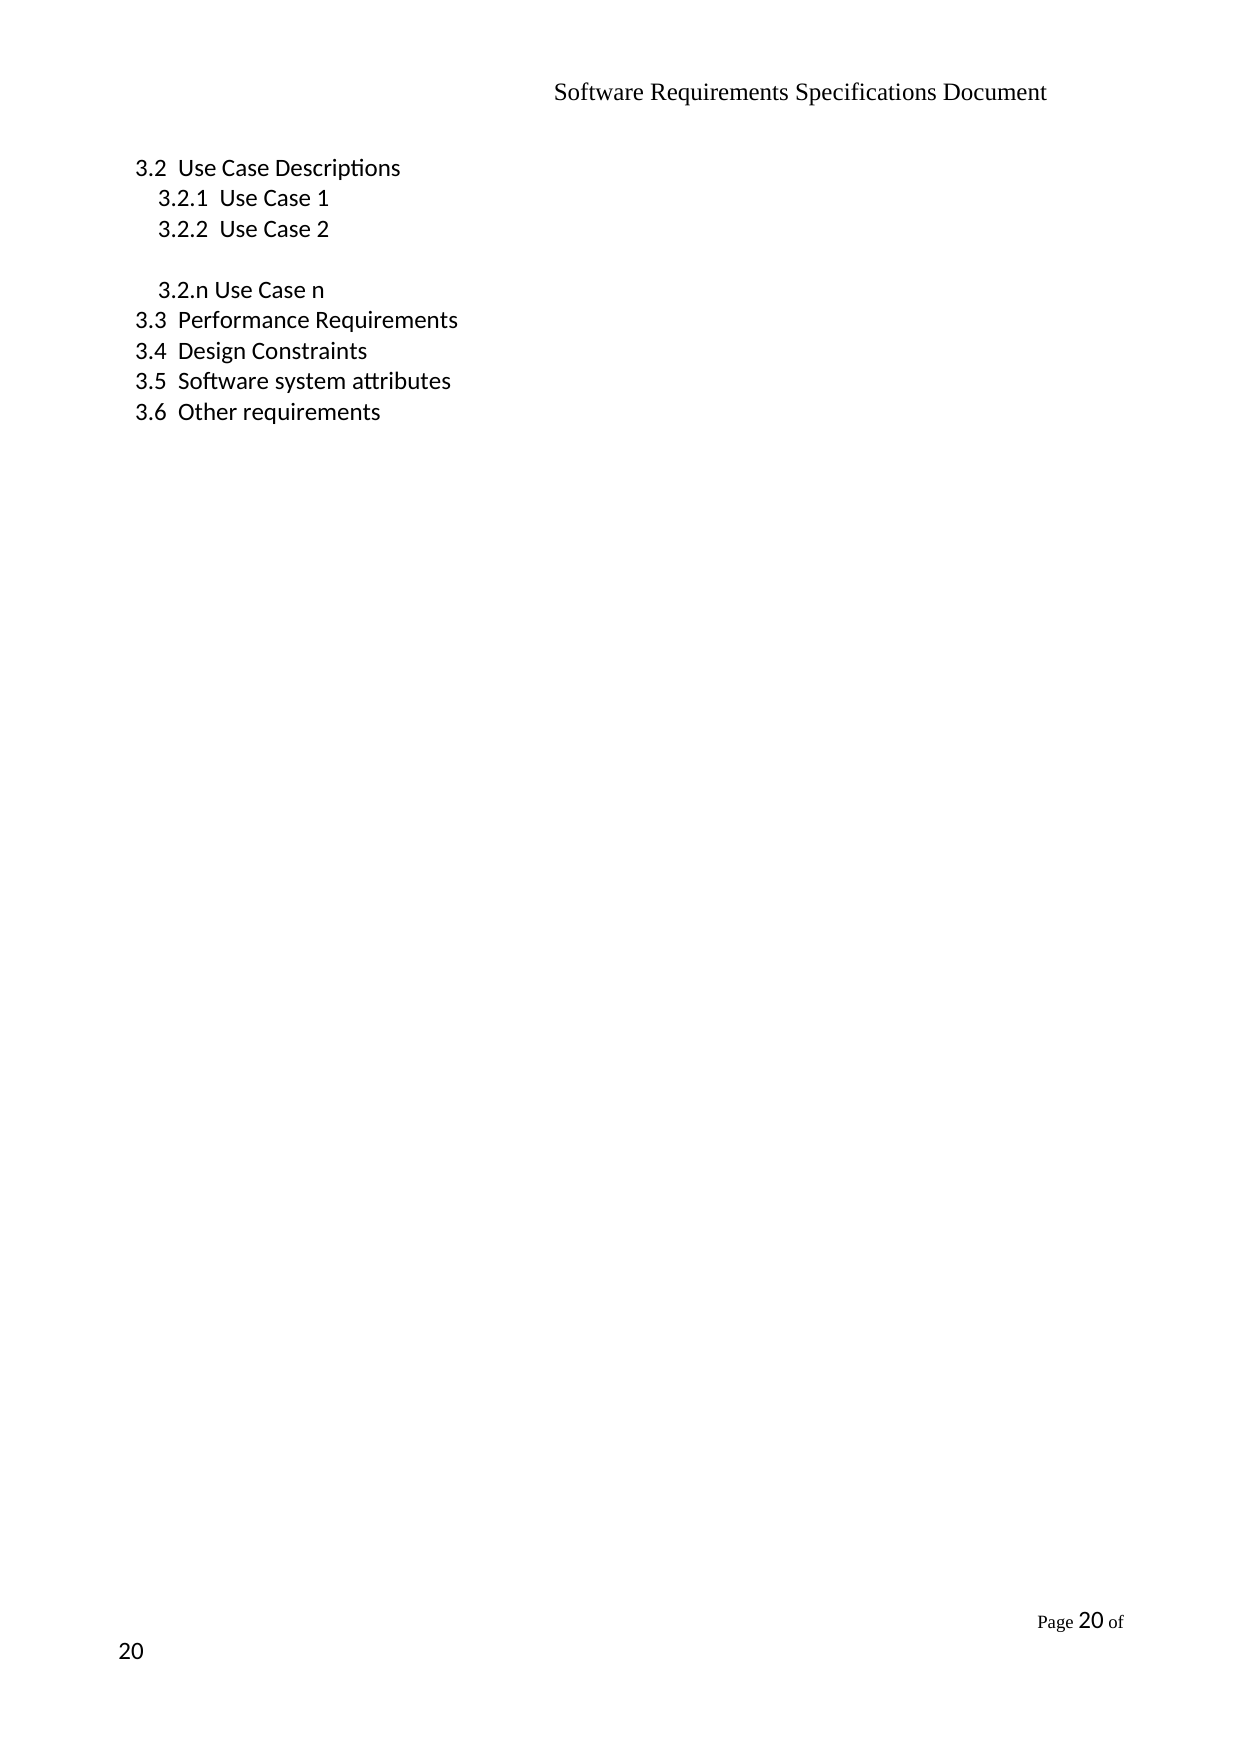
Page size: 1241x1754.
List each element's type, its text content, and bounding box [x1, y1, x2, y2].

text 3.6 Other requirements [118, 396, 1159, 426]
text 3.2.2 Use Case 2 [118, 213, 1047, 243]
text 3.5 Software system attributes [118, 365, 1159, 396]
text 3.4 Design Constraints [118, 335, 1159, 365]
text 3.2 Use Case Descriptions [118, 152, 1047, 182]
text 3.2.1 Use Case 1 [118, 182, 1047, 213]
text 3.3 Performance Requirements [118, 304, 1159, 335]
text 3.2.n Use Case n [118, 274, 1047, 304]
